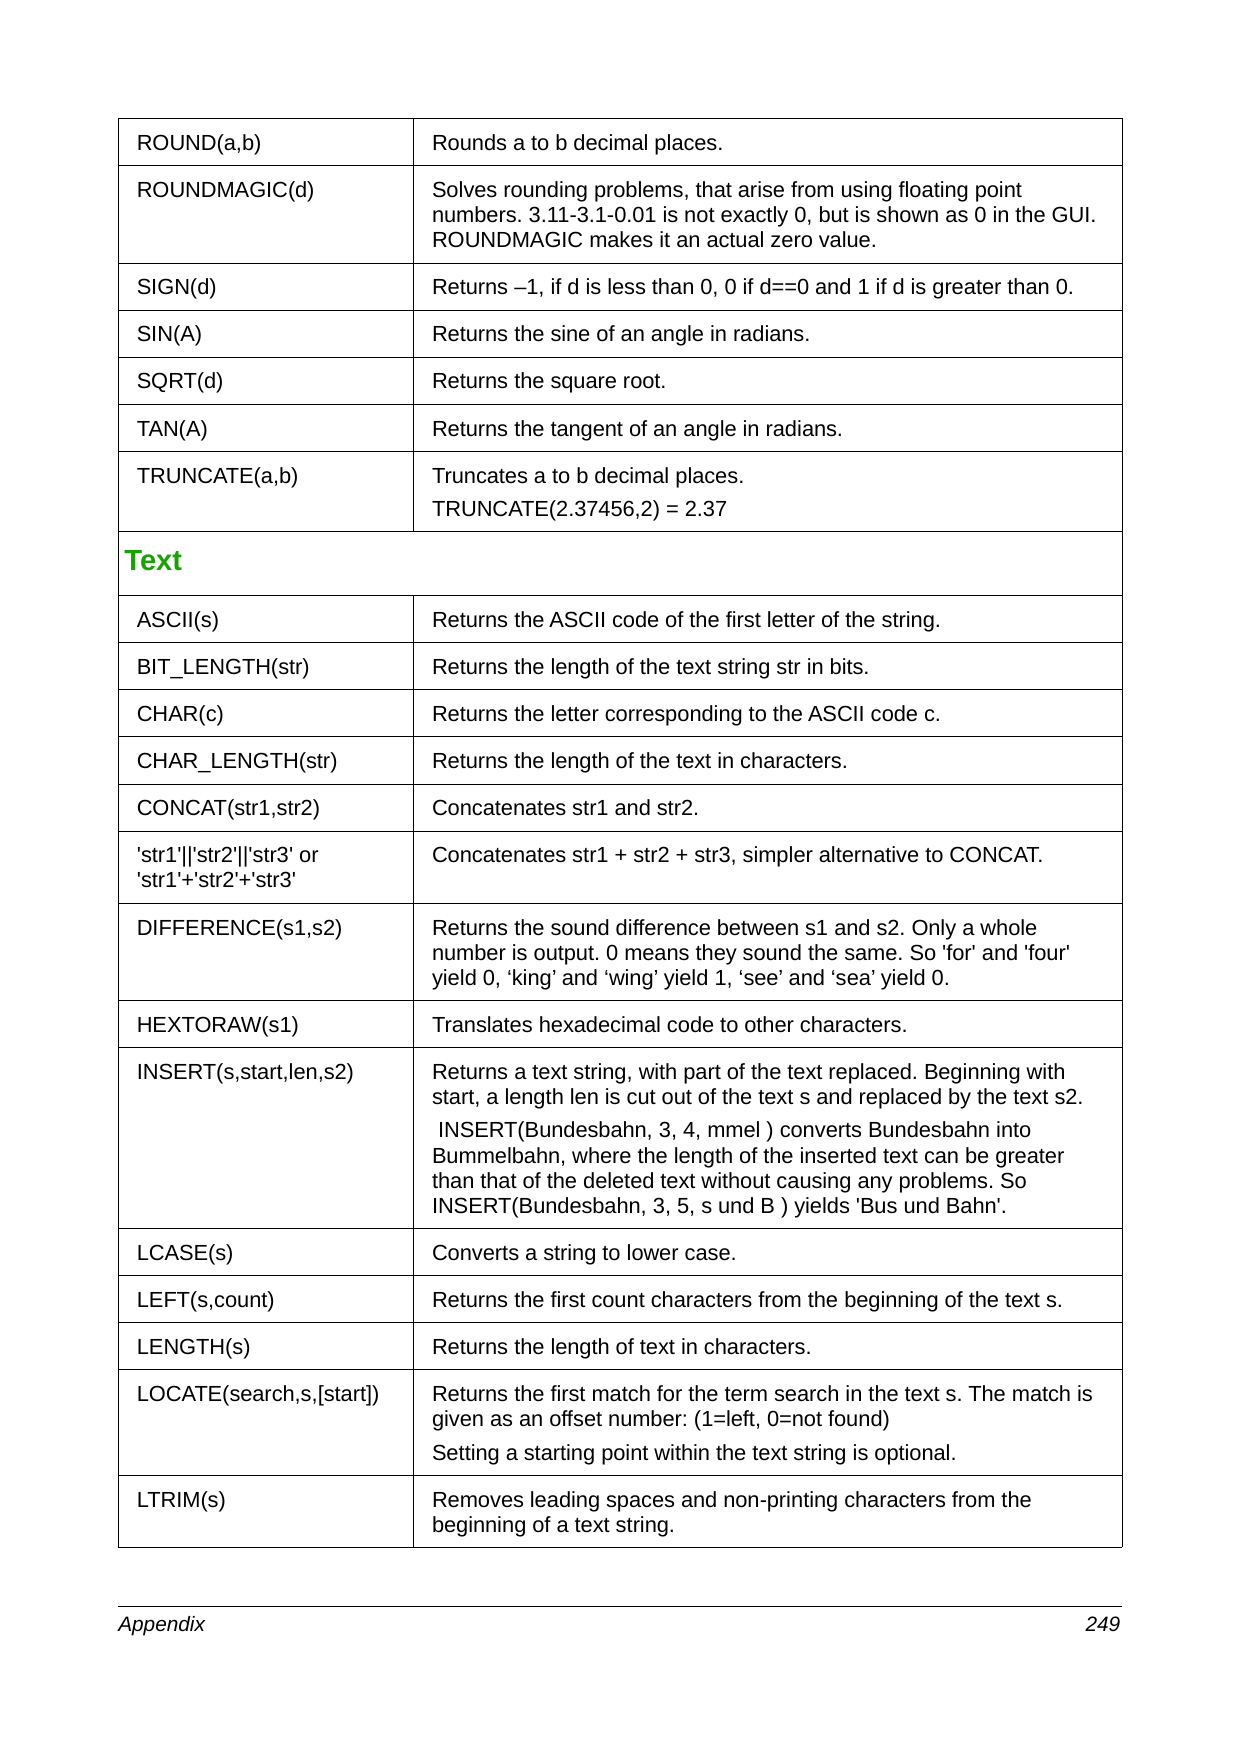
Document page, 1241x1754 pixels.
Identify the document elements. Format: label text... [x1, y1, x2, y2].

table_cell INSERT(s,start,len,s2) [119, 1048, 413, 1228]
table_cell Translates hexadecimal code to other characters. [414, 1001, 1122, 1047]
table_cell LENGTH(s) [119, 1323, 413, 1369]
table_cell 'str1'||'str2'||'str3' or 'str1'+'str2'+'str3' [119, 832, 413, 903]
table_cell Returns the sine of an angle in radians. [414, 311, 1122, 357]
table_cell Returns the square root. [414, 358, 1122, 404]
table_cell SIGN(d) [119, 264, 413, 309]
table_cell Returns the length of text in characters. [414, 1323, 1122, 1369]
table_cell Rounds a to b decimal places. [414, 119, 1122, 165]
table_cell CONCAT(str1,str2) [119, 785, 413, 831]
table_cell ROUNDMAGIC(d) [119, 166, 413, 262]
table_cell Removes leading spaces and non-printing characters from the beginning of a text string. [414, 1476, 1122, 1547]
table_cell LOCATE(search,s,[start]) [119, 1370, 413, 1475]
table_cell ROUND(a,b) [119, 119, 413, 165]
table_cell Concatenates str1 + str2 + str3, simpler alternative to CONCAT. [414, 832, 1122, 903]
table_cell Returns the first count characters from the beginning of the text s. [414, 1276, 1122, 1322]
table_cell Text [119, 532, 1122, 595]
table_cell ASCII(s) [119, 596, 413, 642]
table_cell BIT_LENGTH(str) [119, 643, 413, 689]
table_cell Returns the sound difference between s1 and s2. Only a whole number is output. 0 means they sound the same. So 'for' and 'four' yield 0, ‘king’ and ‘wing’ yield 1, ‘see’ and ‘sea’ yield 0. [414, 904, 1122, 1000]
table_cell CHAR(c) [119, 690, 413, 736]
table_cell Returns the length of the text string str in bits. [414, 643, 1122, 689]
table_cell CHAR_LENGTH(str) [119, 737, 413, 783]
table_cell Returns the tangent of an angle in radians. [414, 405, 1122, 451]
table_cell Truncates a to b decimal places. TRUNCATE(2.37456,2) = 2.37 [414, 452, 1122, 531]
table_cell SQRT(d) [119, 358, 413, 404]
table_cell Concatenates str1 and str2. [414, 785, 1122, 831]
table_cell Returns –1, if d is less than 0, 0 if d==0 and 1 if d is greater than 0. [414, 264, 1122, 309]
table_cell DIFFERENCE(s1,s2) [119, 904, 413, 1000]
table_cell Returns the first match for the term search in the text s. The match is given as an offset number: (1=left, 0=not found) Setting a starting point within the text string is optional. [414, 1370, 1122, 1475]
table_cell Converts a string to lower case. [414, 1229, 1122, 1275]
table_cell Returns the letter corresponding to the ASCII code c. [414, 690, 1122, 736]
table_cell HEXTORAW(s1) [119, 1001, 413, 1047]
table_cell LEFT(s,count) [119, 1276, 413, 1322]
table_cell Solves rounding problems, that arise from using floating point numbers. 3.11-3.1-0.01 is not exactly 0, but is shown as 0 in the GUI. ROUNDMAGIC makes it an actual zero value. [414, 166, 1122, 262]
table_cell TRUNCATE(a,b) [119, 452, 413, 531]
table_cell Returns the length of the text in characters. [414, 737, 1122, 783]
table_cell SIN(A) [119, 311, 413, 357]
table_cell LCASE(s) [119, 1229, 413, 1275]
table_cell TAN(A) [119, 405, 413, 451]
table_cell Returns a text string, with part of the text replaced. Beginning with start, a length len is cut out of the text s and replaced by the text s2. INSERT(Bundesbahn, 3, 4, mmel ) converts Bundesbahn into Bummelbahn, where the length of the inserted text can be greater than that of the deleted text without causing any problems. So INSERT(Bundesbahn, 3, 5, s und B ) yields 'Bus und Bahn'. [414, 1048, 1122, 1228]
table_cell LTRIM(s) [119, 1476, 413, 1547]
table_cell Returns the ASCII code of the first letter of the string. [414, 596, 1122, 642]
